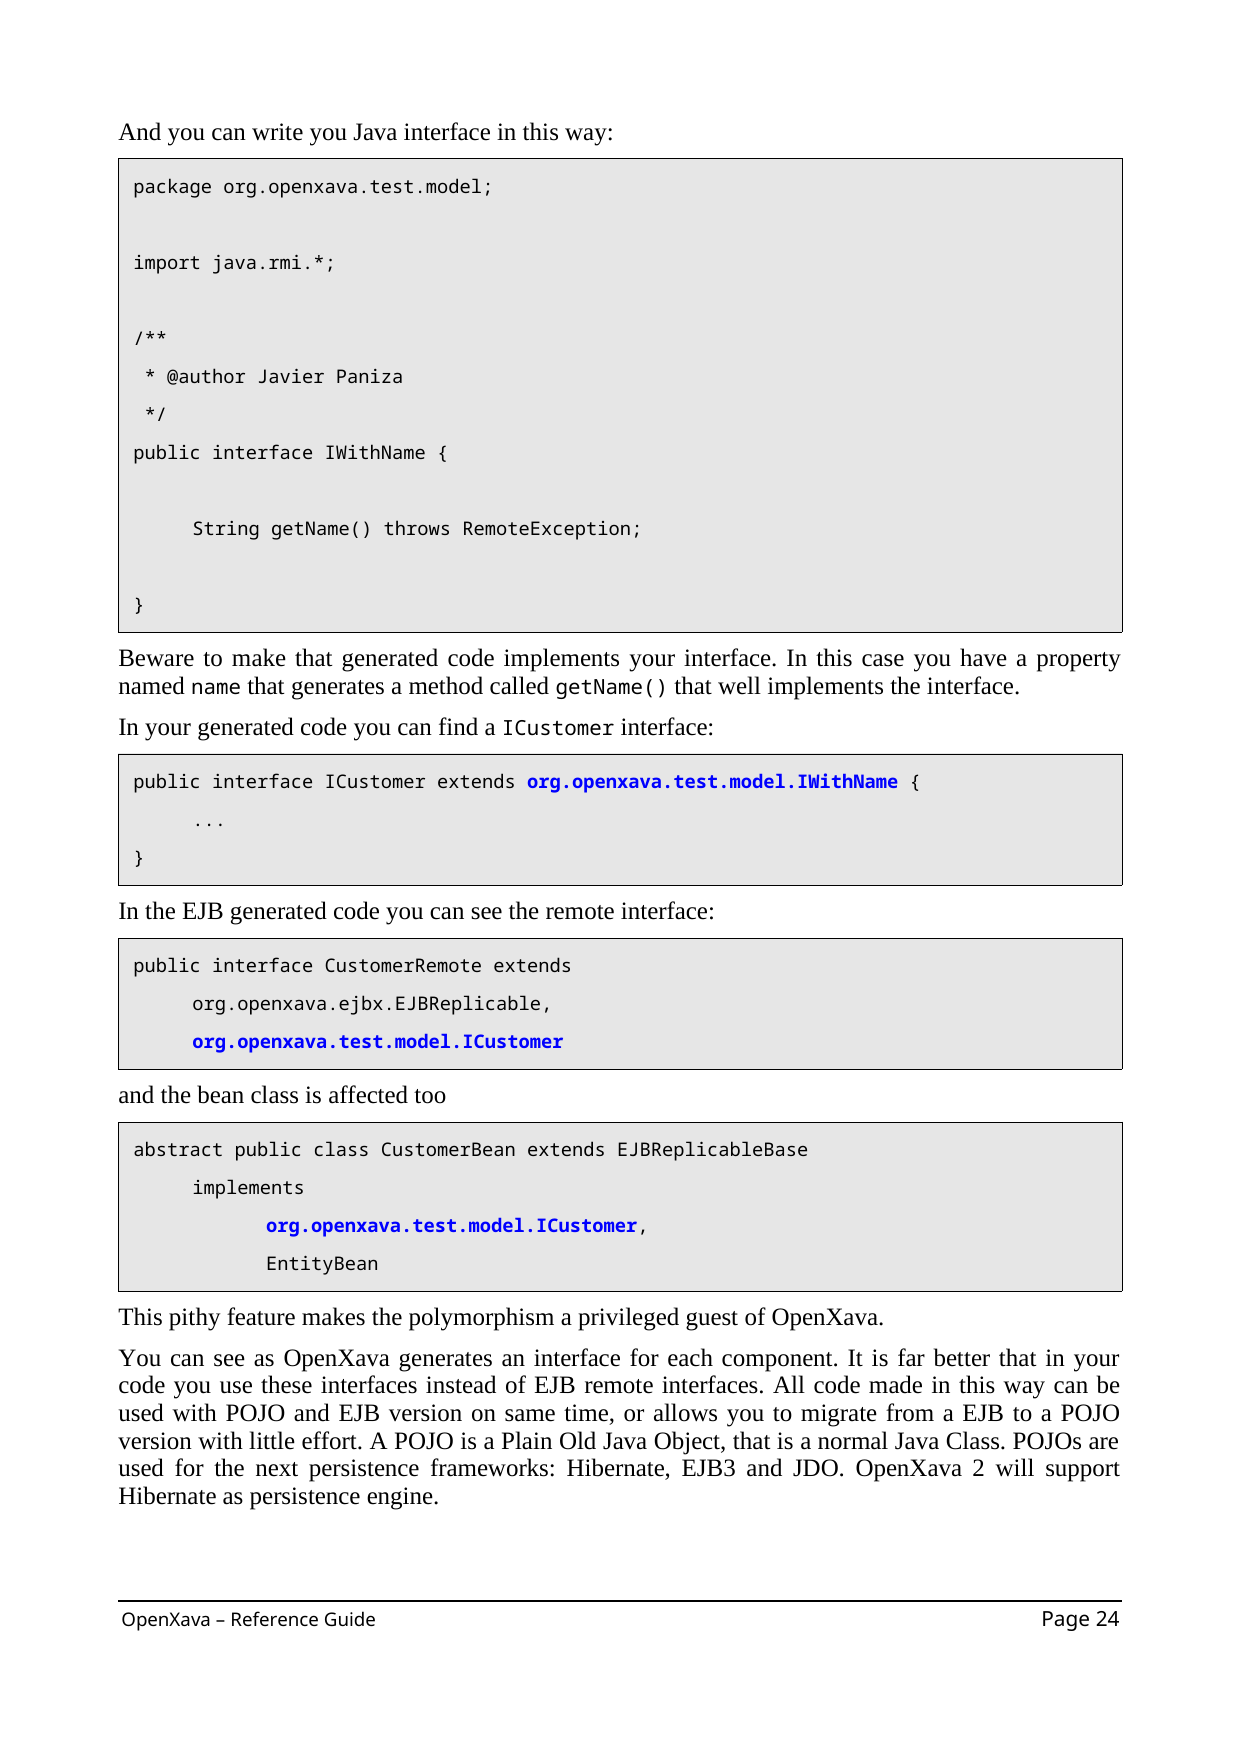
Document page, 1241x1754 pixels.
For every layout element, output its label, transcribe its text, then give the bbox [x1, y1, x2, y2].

text public interface CustomerRemote extends [119, 939, 1122, 976]
text In your generated code you can find a ICustomer interface: [118, 713, 1122, 741]
text * @author Javier Paniza [119, 348, 1122, 386]
text ... [119, 792, 1122, 829]
text } [119, 829, 1122, 885]
text org.openxava.test.model.ICustomer, [119, 1198, 1122, 1236]
text */ [119, 386, 1122, 424]
text public interface ICustomer extends org.openxava.test.model.IWithName { [119, 755, 1122, 792]
text String getName() throws RemoteException; [119, 501, 1122, 538]
text abstract public class CustomerBean extends EJBReplicableBase [119, 1123, 1122, 1160]
text and the bean class is affected too [118, 1081, 1122, 1109]
text implements [119, 1160, 1122, 1198]
text public interface IWithName { [119, 424, 1122, 462]
text /** [119, 310, 1122, 348]
text } [119, 577, 1122, 632]
text This pithy feature makes the polymorphism a privileged guest of OpenXava. [118, 1303, 1122, 1331]
text You can see as OpenXava generates an interface for each component. It is far better that in your code you use these interfaces instead of EJB remote interfaces. All code made in this way can be used with POJO and EJB version on same time, or allows you to migrate from a EJB to a POJO version with little effort. A POJO is a Plain Old Java Object, that is a normal Java Class. POJOs are used for the next persistence frameworks: Hibernate, EJB3 and JDO. OpenXava 2 will support Hibernate as persistence engine. [118, 1344, 1122, 1510]
text In the EJB generated code you can see the remote interface: [118, 897, 1122, 925]
text org.openxava.ejbx.EJBReplicable, [119, 976, 1122, 1014]
text Beware to make that generated code implements your interface. In this case you have a property named name that generates a method called getName() that well implements the interface. [118, 644, 1122, 700]
text org.openxava.test.model.ICustomer [119, 1014, 1122, 1069]
text package org.openxava.test.model; [119, 159, 1122, 196]
text EntityBean [119, 1236, 1122, 1291]
text And you can write you Java interface in this way: [118, 118, 1122, 146]
text import java.rmi.*; [119, 234, 1122, 272]
